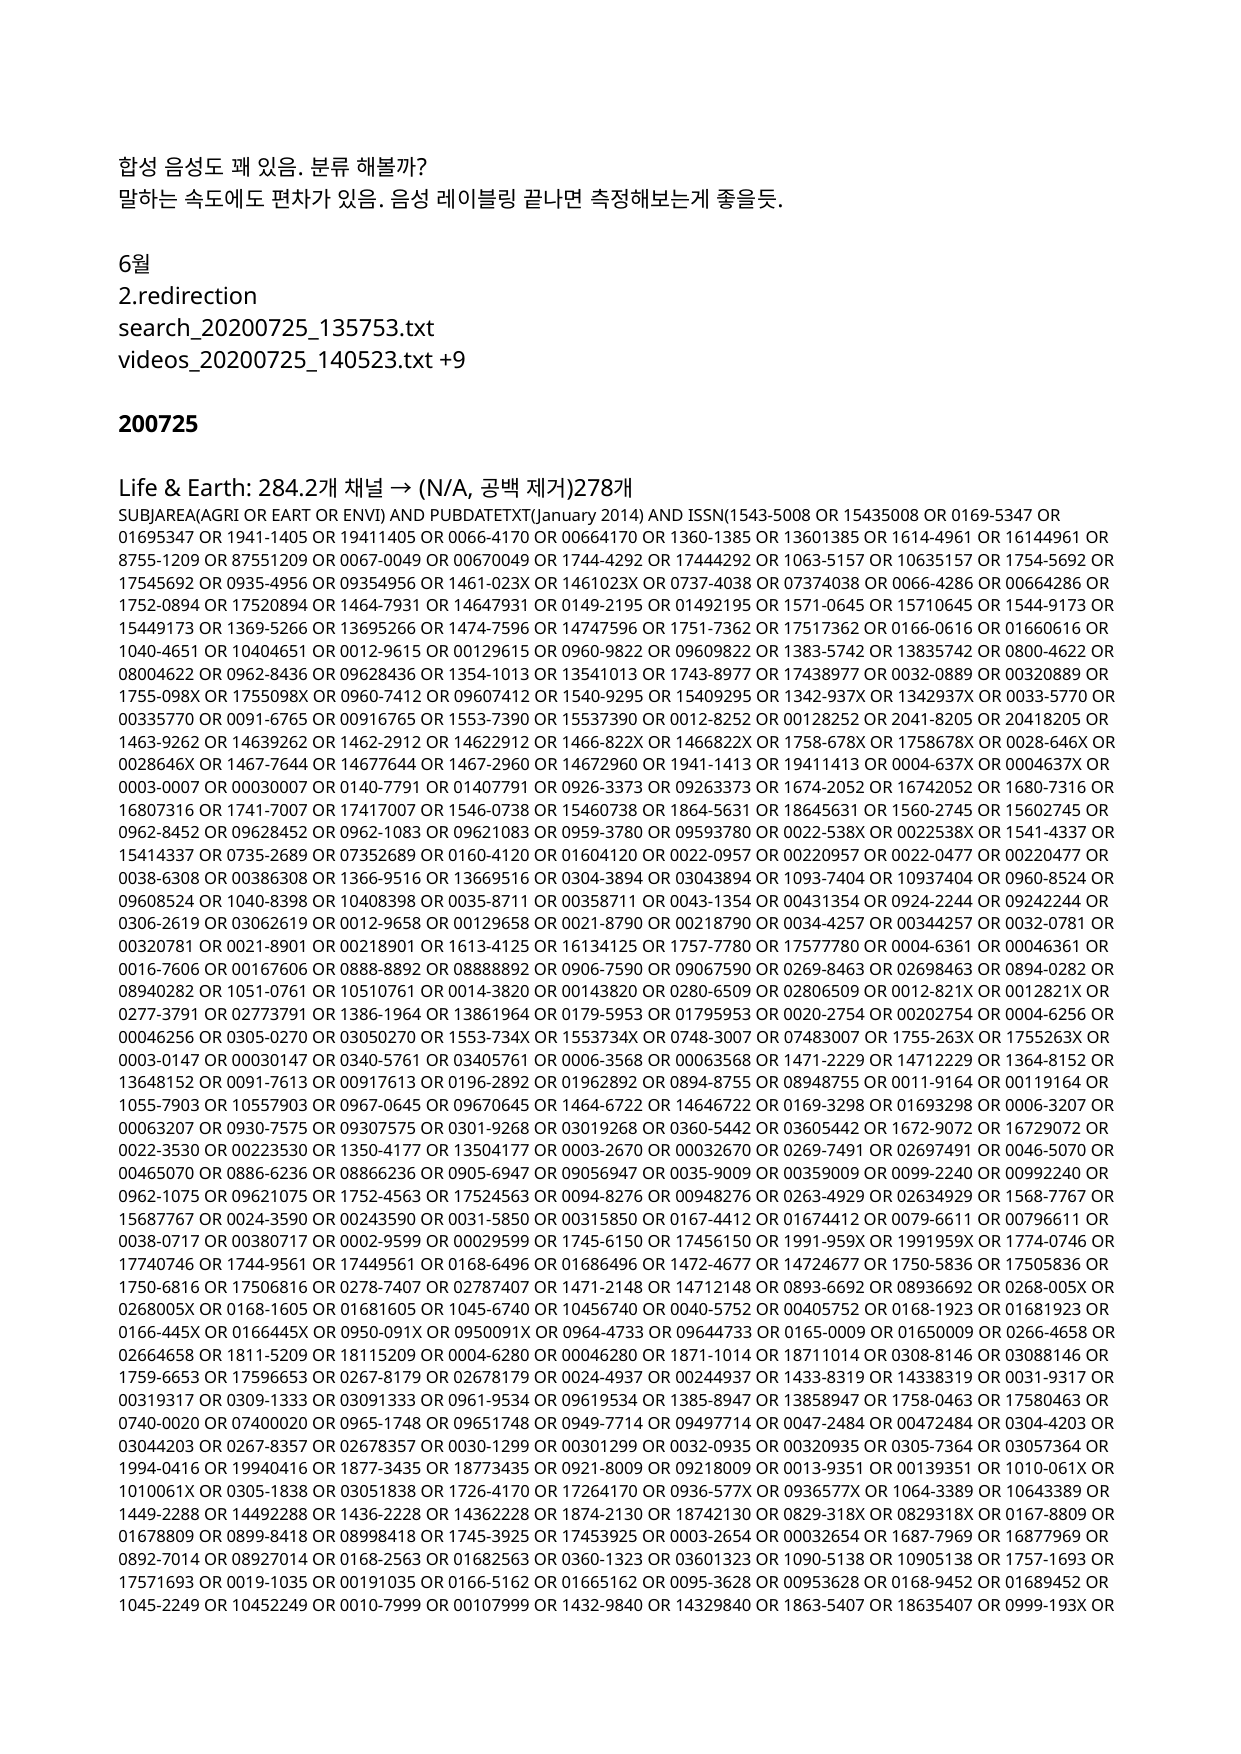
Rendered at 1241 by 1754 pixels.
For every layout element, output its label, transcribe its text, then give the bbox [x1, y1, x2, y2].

text 6월 [118, 247, 1122, 279]
text Life & Earth: 284.2개 채널 → (N/A, 공백 제거)278개 [118, 471, 1122, 503]
text 말하는 속도에도 편차가 있음. 음성 레이블링 끝나면 측정해보는게 좋을듯. [118, 182, 1122, 215]
text SUBJAREA(AGRI OR EART OR ENVI) AND PUBDATETXT(January 2014) AND ISSN(1543-5008 OR 15435008 OR 0169-5347 OR 01695347 OR 1941-1405 OR 19411405 OR 0066-4170 OR 00664170 OR 1360-1385 OR 13601385 OR 1614-4961 OR 16144961 OR 8755-1209 OR 87551209 OR 0067-0049 OR 00670049 OR 1744-4292 OR 17444292 OR 1063-5157 OR 10635157 OR 1754-5692 OR 17545692 OR 0935-4956 OR 09354956 OR 1461-023X OR 1461023X OR 0737-4038 OR 07374038 OR 0066-4286 OR 00664286 OR 1752-0894 OR 17520894 OR 1464-7931 OR 14647931 OR 0149-2195 OR 01492195 OR 1571-0645 OR 15710645 OR 1544-9173 OR 15449173 OR 1369-5266 OR 13695266 OR 1474-7596 OR 14747596 OR 1751-7362 OR 17517362 OR 0166-0616 OR 01660616 OR 1040-4651 OR 10404651 OR 0012-9615 OR 00129615 OR 0960-9822 OR 09609822 OR 1383-5742 OR 13835742 OR 0800-4622 OR 08004622 OR 0962-8436 OR 09628436 OR 1354-1013 OR 13541013 OR 1743-8977 OR 17438977 OR 0032-0889 OR 00320889 OR 1755-098X OR 1755098X OR 0960-7412 OR 09607412 OR 1540-9295 OR 15409295 OR 1342-937X OR 1342937X OR 0033-5770 OR 00335770 OR 0091-6765 OR 00916765 OR 1553-7390 OR 15537390 OR 0012-8252 OR 00128252 OR 2041-8205 OR 20418205 OR 1463-9262 OR 14639262 OR 1462-2912 OR 14622912 OR 1466-822X OR 1466822X OR 1758-678X OR 1758678X OR 0028-646X OR 0028646X OR 1467-7644 OR 14677644 OR 1467-2960 OR 14672960 OR 1941-1413 OR 19411413 OR 0004-637X OR 0004637X OR 0003-0007 OR 00030007 OR 0140-7791 OR 01407791 OR 0926-3373 OR 09263373 OR 1674-2052 OR 16742052 OR 1680-7316 OR 16807316 OR 1741-7007 OR 17417007 OR 1546-0738 OR 15460738 OR 1864-5631 OR 18645631 OR 1560-2745 OR 15602745 OR 0962-8452 OR 09628452 OR 0962-1083 OR 09621083 OR 0959-3780 OR 09593780 OR 0022-538X OR 0022538X OR 1541-4337 OR 15414337 OR 0735-2689 OR 07352689 OR 0160-4120 OR 01604120 OR 0022-0957 OR 00220957 OR 0022-0477 OR 00220477 OR 0038-6308 OR 00386308 OR 1366-9516 OR 13669516 OR 0304-3894 OR 03043894 OR 1093-7404 OR 10937404 OR 0960-8524 OR 09608524 OR 1040-8398 OR 10408398 OR 0035-8711 OR 00358711 OR 0043-1354 OR 00431354 OR 0924-2244 OR 09242244 OR 0306-2619 OR 03062619 OR 0012-9658 OR 00129658 OR 0021-8790 OR 00218790 OR 0034-4257 OR 00344257 OR 0032-0781 OR 00320781 OR 0021-8901 OR 00218901 OR 1613-4125 OR 16134125 OR 1757-7780 OR 17577780 OR 0004-6361 OR 00046361 OR 0016-7606 OR 00167606 OR 0888-8892 OR 08888892 OR 0906-7590 OR 09067590 OR 0269-8463 OR 02698463 OR 0894-0282 OR 08940282 OR 1051-0761 OR 10510761 OR 0014-3820 OR 00143820 OR 0280-6509 OR 02806509 OR 0012-821X OR 0012821X OR 0277-3791 OR 02773791 OR 1386-1964 OR 13861964 OR 0179-5953 OR 01795953 OR 0020-2754 OR 00202754 OR 0004-6256 OR 00046256 OR 0305-0270 OR 03050270 OR 1553-734X OR 1553734X OR 0748-3007 OR 07483007 OR 1755-263X OR 1755263X OR 0003-0147 OR 00030147 OR 0340-5761 OR 03405761 OR 0006-3568 OR 00063568 OR 1471-2229 OR 14712229 OR 1364-8152 OR 13648152 OR 0091-7613 OR 00917613 OR 0196-2892 OR 01962892 OR 0894-8755 OR 08948755 OR 0011-9164 OR 00119164 OR 1055-7903 OR 10557903 OR 0967-0645 OR 09670645 OR 1464-6722 OR 14646722 OR 0169-3298 OR 01693298 OR 0006-3207 OR 00063207 OR 0930-7575 OR 09307575 OR 0301-9268 OR 03019268 OR 0360-5442 OR 03605442 OR 1672-9072 OR 16729072 OR 0022-3530 OR 00223530 OR 1350-4177 OR 13504177 OR 0003-2670 OR 00032670 OR 0269-7491 OR 02697491 OR 0046-5070 OR 00465070 OR 0886-6236 OR 08866236 OR 0905-6947 OR 09056947 OR 0035-9009 OR 00359009 OR 0099-2240 OR 00992240 OR 0962-1075 OR 09621075 OR 1752-4563 OR 17524563 OR 0094-8276 OR 00948276 OR 0263-4929 OR 02634929 OR 1568-7767 OR 15687767 OR 0024-3590 OR 00243590 OR 0031-5850 OR 00315850 OR 0167-4412 OR 01674412 OR 0079-6611 OR 00796611 OR 0038-0717 OR 00380717 OR 0002-9599 OR 00029599 OR 1745-6150 OR 17456150 OR 1991-959X OR 1991959X OR 1774-0746 OR 17740746 OR 1744-9561 OR 17449561 OR 0168-6496 OR 01686496 OR 1472-4677 OR 14724677 OR 1750-5836 OR 17505836 OR 1750-6816 OR 17506816 OR 0278-7407 OR 02787407 OR 1471-2148 OR 14712148 OR 0893-6692 OR 08936692 OR 0268-005X OR 0268005X OR 0168-1605 OR 01681605 OR 1045-6740 OR 10456740 OR 0040-5752 OR 00405752 OR 0168-1923 OR 01681923 OR 0166-445X OR 0166445X OR 0950-091X OR 0950091X OR 0964-4733 OR 09644733 OR 0165-0009 OR 01650009 OR 0266-4658 OR 02664658 OR 1811-5209 OR 18115209 OR 0004-6280 OR 00046280 OR 1871-1014 OR 18711014 OR 0308-8146 OR 03088146 OR 1759-6653 OR 17596653 OR 0267-8179 OR 02678179 OR 0024-4937 OR 00244937 OR 1433-8319 OR 14338319 OR 0031-9317 OR 00319317 OR 0309-1333 OR 03091333 OR 0961-9534 OR 09619534 OR 1385-8947 OR 13858947 OR 1758-0463 OR 17580463 OR 0740-0020 OR 07400020 OR 0965-1748 OR 09651748 OR 0949-7714 OR 09497714 OR 0047-2484 OR 00472484 OR 0304-4203 OR 03044203 OR 0267-8357 OR 02678357 OR 0030-1299 OR 00301299 OR 0032-0935 OR 00320935 OR 0305-7364 OR 03057364 OR 1994-0416 OR 19940416 OR 1877-3435 OR 18773435 OR 0921-8009 OR 09218009 OR 0013-9351 OR 00139351 OR 1010-061X OR 1010061X OR 0305-1838 OR 03051838 OR 1726-4170 OR 17264170 OR 0936-577X OR 0936577X OR 1064-3389 OR 10643389 OR 1449-2288 OR 14492288 OR 1436-2228 OR 14362228 OR 1874-2130 OR 18742130 OR 0829-318X OR 0829318X OR 0167-8809 OR 01678809 OR 0899-8418 OR 08998418 OR 1745-3925 OR 17453925 OR 0003-2654 OR 00032654 OR 1687-7969 OR 16877969 OR 0892-7014 OR 08927014 OR 0168-2563 OR 01682563 OR 0360-1323 OR 03601323 OR 1090-5138 OR 10905138 OR 1757-1693 OR 17571693 OR 0019-1035 OR 00191035 OR 0166-5162 OR 01665162 OR 0095-3628 OR 00953628 OR 0168-9452 OR 01689452 OR 1045-2249 OR 10452249 OR 0010-7999 OR 00107999 OR 1432-9840 OR 14329840 OR 1863-5407 OR 18635407 OR 0999-193X OR [118, 503, 1122, 1616]
text search_20200725_135753.txt [118, 311, 1122, 343]
text videos_20200725_140523.txt +9 [118, 343, 1122, 375]
text 200725 [118, 407, 1122, 439]
text 2.redirection [118, 279, 1122, 311]
text 합성 음성도 꽤 있음. 분류 해볼까? [118, 150, 1122, 182]
